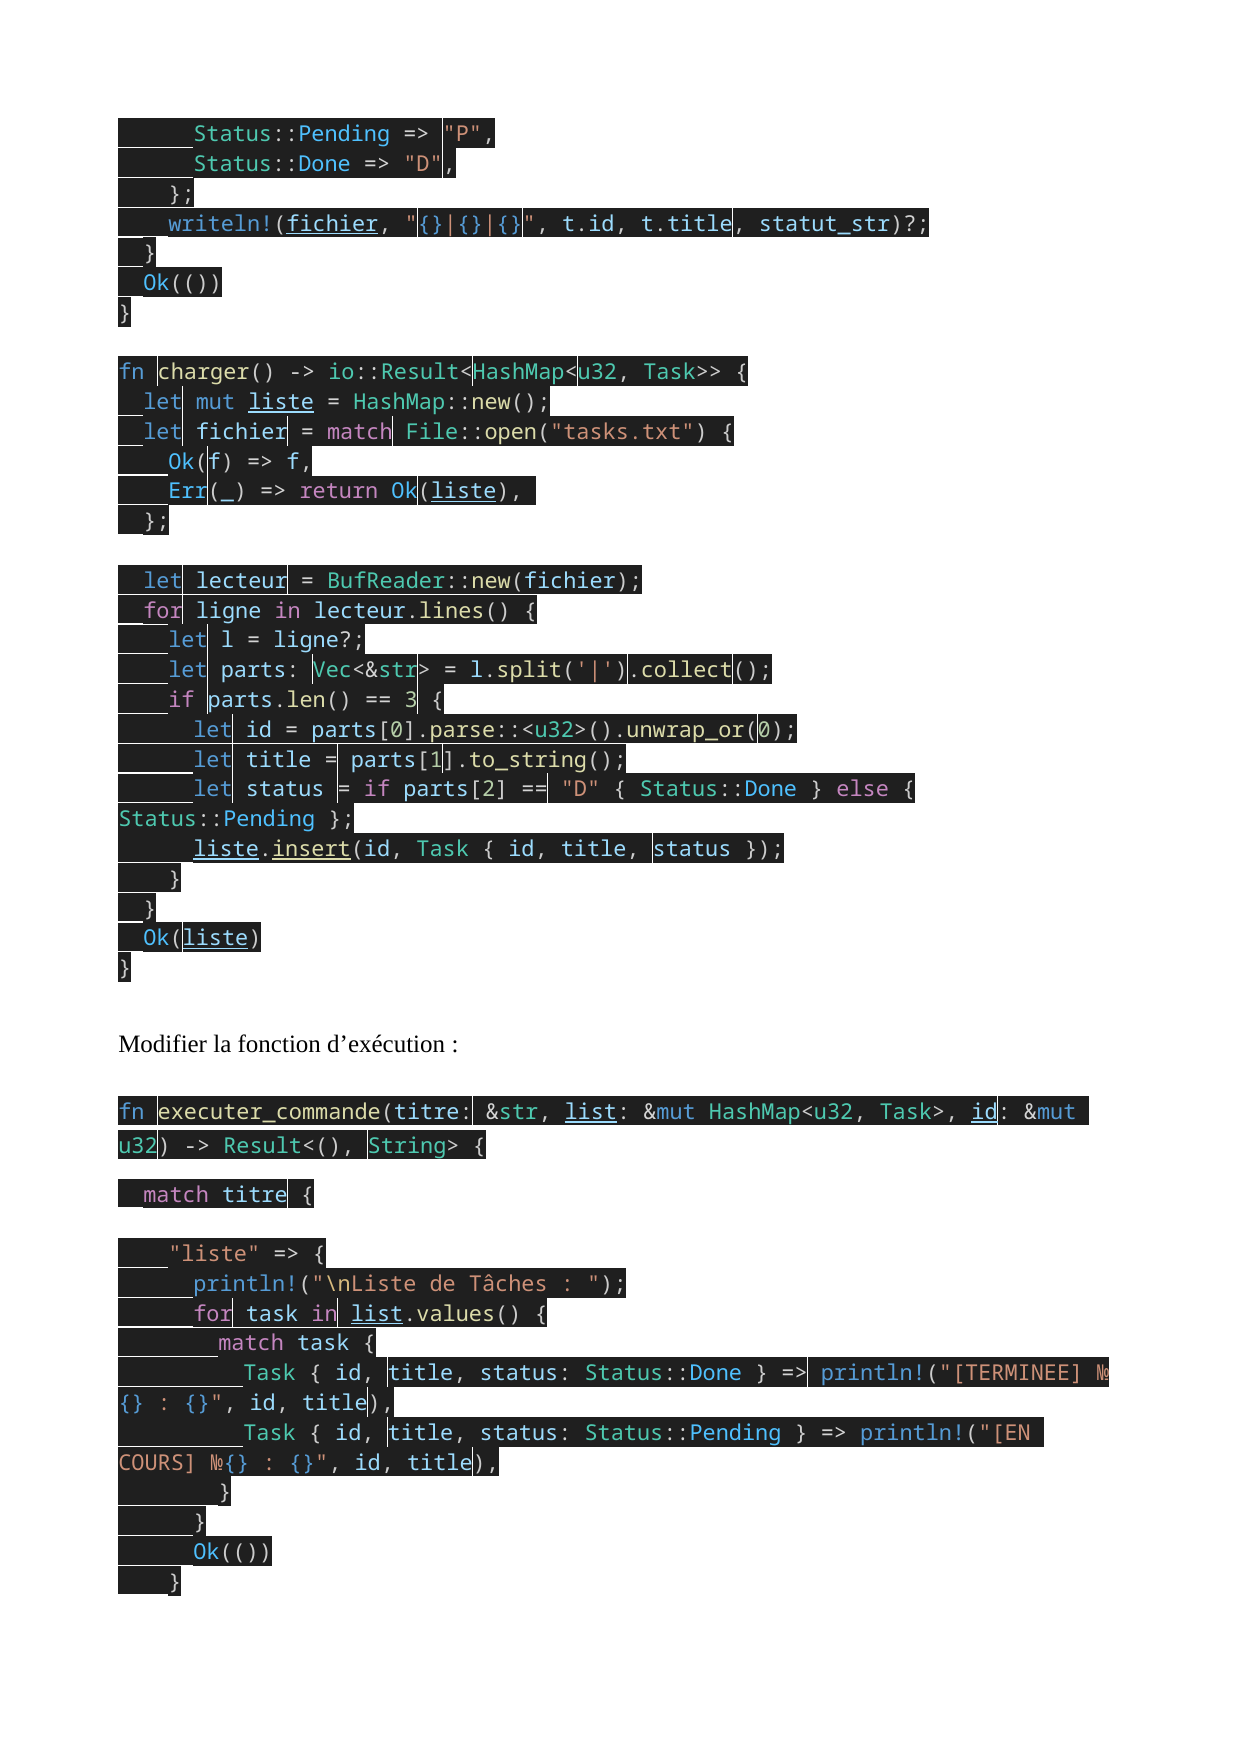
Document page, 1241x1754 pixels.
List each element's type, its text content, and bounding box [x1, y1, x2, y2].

text let l = ligne?; [118, 624, 1122, 654]
text Status::Done => "D", [118, 148, 1122, 178]
text println!("\nListe de Tâches : "); [118, 1268, 1122, 1298]
text writeln!(fichier, "{}|{}|{}", t.id, t.title, statut_str)?; [118, 207, 1122, 237]
text Ok(liste) [118, 922, 1122, 952]
text let fichier = match File::open("tasks.txt") { [118, 416, 1122, 446]
text } [118, 952, 1122, 982]
text }; [118, 505, 1122, 535]
text let status = if parts[2] == "D" { Status::Done } else { Status::Pending }; [118, 773, 1122, 833]
text let id = parts[0].parse::<u32>().unwrap_or(0); [118, 714, 1122, 743]
text let title = parts[1].to_string(); [118, 743, 1122, 773]
text } [118, 237, 1122, 267]
text fn charger() -> io::Result<HashMap<u32, Task>> { [118, 356, 1122, 386]
text Status::Pending => "P", [118, 118, 1122, 148]
text let lecteur = BufReader::new(fichier); [118, 565, 1122, 594]
text Ok(f) => f, [118, 446, 1122, 476]
text let parts: Vec<&str> = l.split('|').collect(); [118, 654, 1122, 684]
text } [118, 1506, 1122, 1536]
text Ok(()) [118, 267, 1122, 297]
text } [118, 1566, 1122, 1596]
text Modifier la fonction d’exécution : fn executer_commande(titre: &str, list: &mut HashMap<u32, Task>, id: &mut u32) -> Result<(), String> { [118, 1029, 1122, 1159]
text liste.insert(id, Task { id, title, status }); [118, 833, 1122, 863]
text "liste" => { [118, 1238, 1122, 1268]
text }; [118, 178, 1122, 207]
text } [118, 1476, 1122, 1506]
text match titre { [118, 1178, 1122, 1208]
text Err(_) => return Ok(liste), [118, 476, 1122, 505]
text for ligne in lecteur.lines() { [118, 594, 1122, 624]
text match task { [118, 1327, 1122, 1357]
text Task { id, title, status: Status::Pending } => println!("[EN COURS] №{} : {}", id, title), [118, 1417, 1122, 1476]
text } [118, 892, 1122, 922]
text for task in list.values() { [118, 1298, 1122, 1327]
text Ok(()) [118, 1536, 1122, 1566]
text } [118, 297, 1122, 327]
text let mut liste = HashMap::new(); [118, 386, 1122, 416]
text if parts.len() == 3 { [118, 684, 1122, 714]
text } [118, 863, 1122, 892]
text Task { id, title, status: Status::Done } => println!("[TERMINEE] №{} : {}", id, title), [118, 1357, 1122, 1417]
